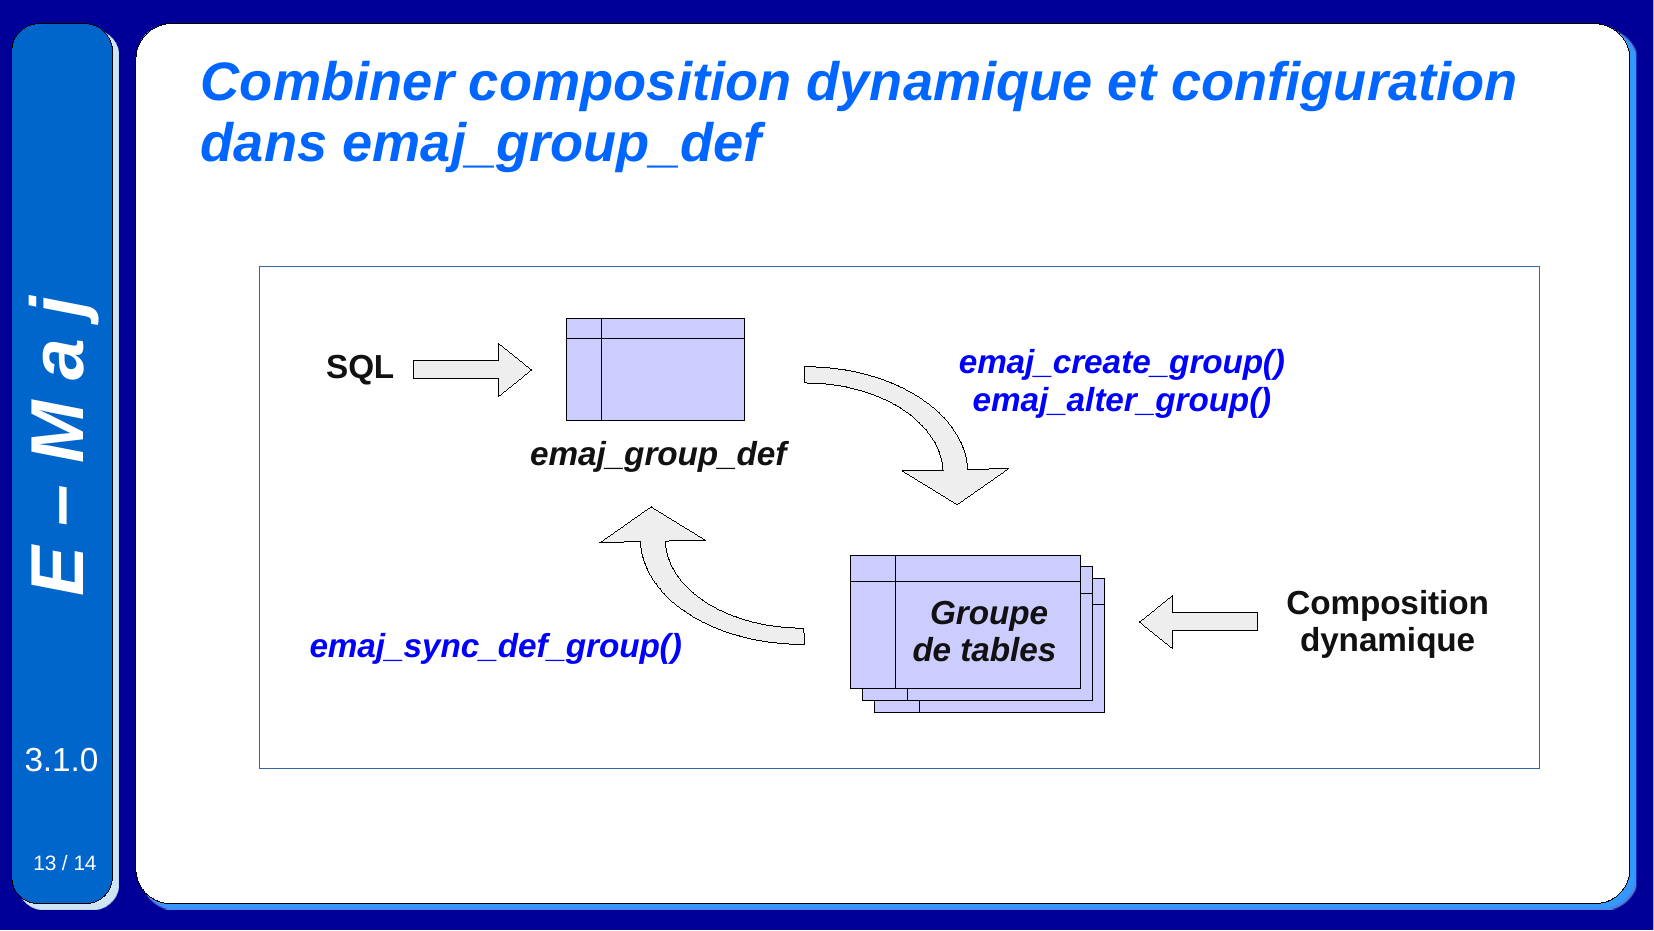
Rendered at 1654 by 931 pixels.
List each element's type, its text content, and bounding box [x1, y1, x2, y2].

text_box [413, 343, 532, 397]
text_box [850, 555, 1105, 713]
text_box [1139, 595, 1258, 649]
text_box emaj_sync_def_group() [289, 619, 703, 672]
text_box [804, 366, 1009, 505]
text_box Composition dynamique [1263, 577, 1512, 667]
text_box [599, 506, 805, 645]
text_box SQL [295, 341, 426, 398]
text_box emaj_group_def [513, 427, 804, 485]
title Combiner composition dynamique et configuration dans emaj_group_def [200, 34, 1575, 191]
text_box emaj_create_group() emaj_alter_group() [927, 336, 1317, 426]
text_box [566, 318, 745, 421]
text_box Groupe de tables [897, 587, 1081, 680]
